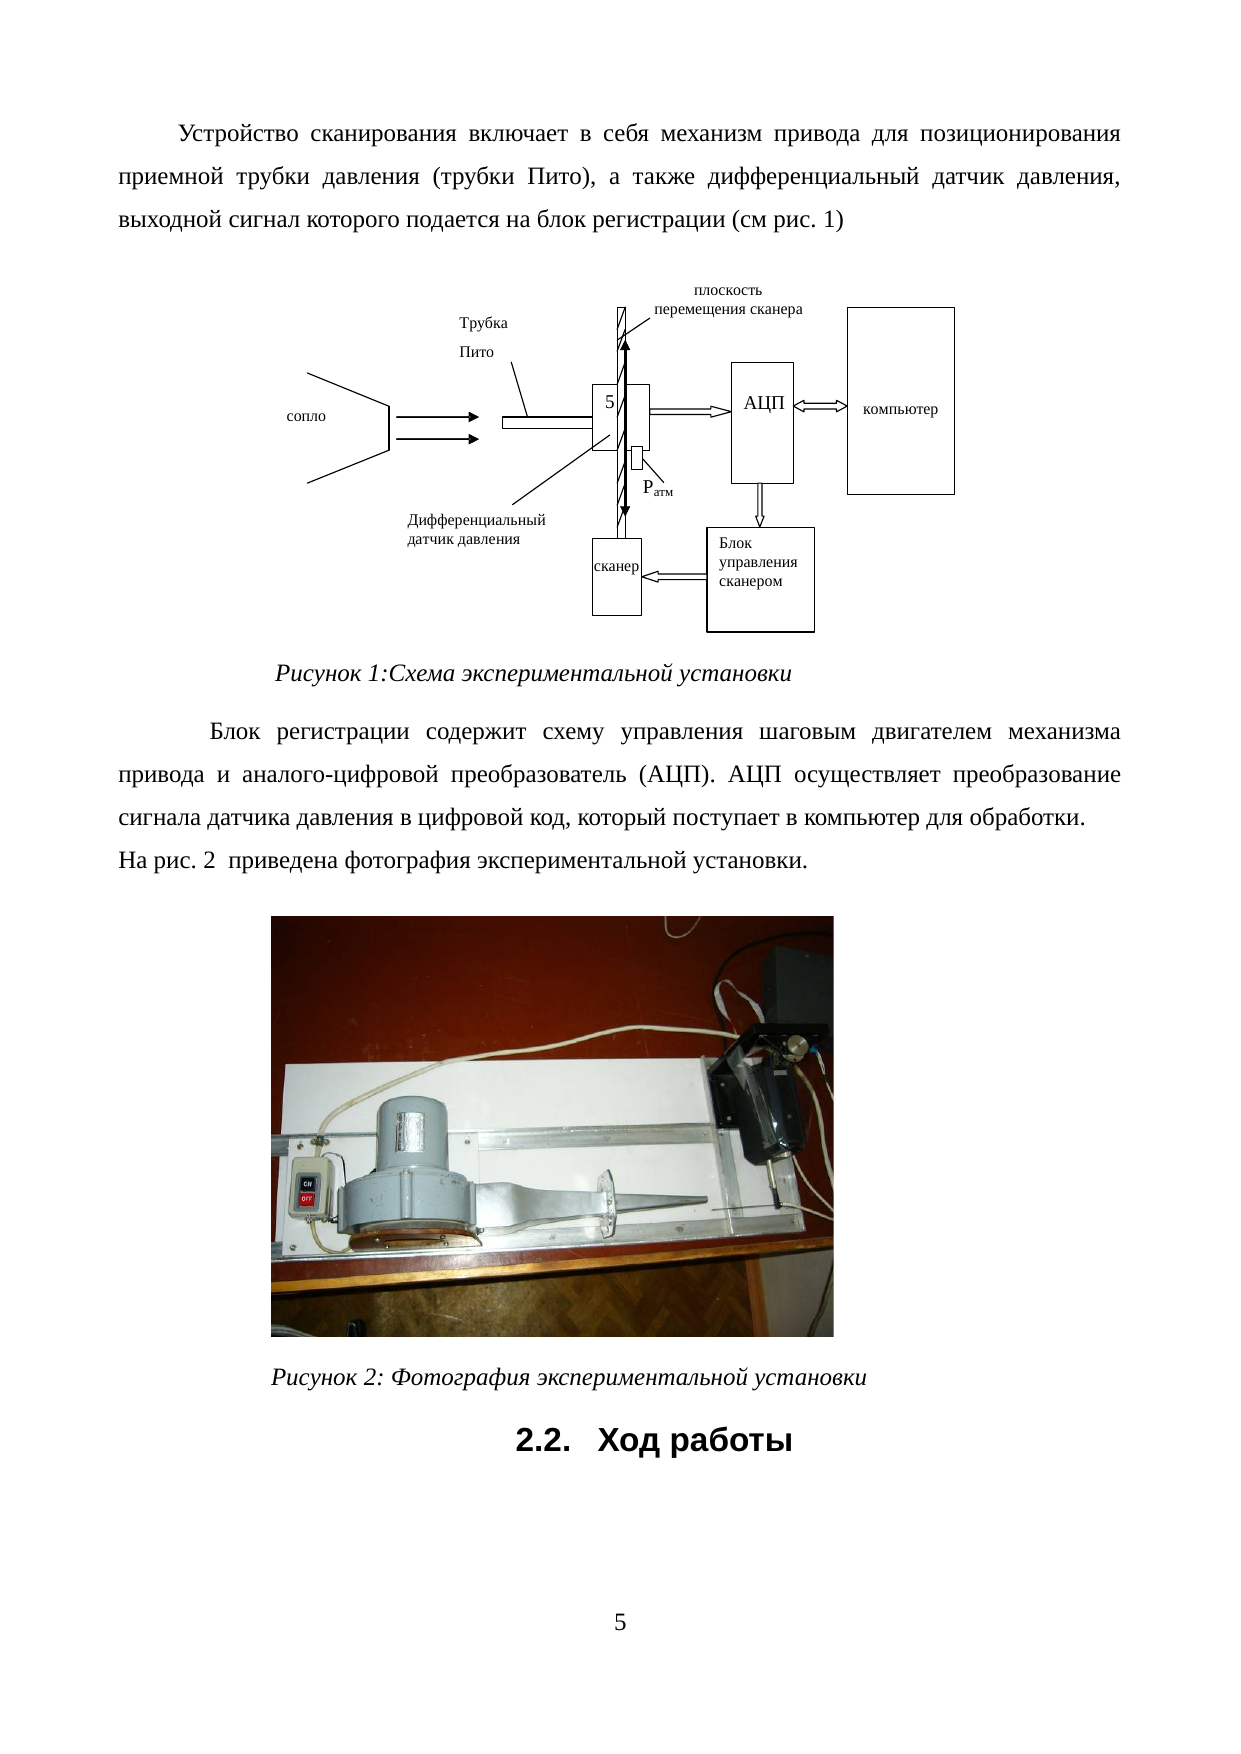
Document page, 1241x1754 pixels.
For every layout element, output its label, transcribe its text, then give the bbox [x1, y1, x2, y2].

text Блок регистрации содержит схему управления шаговым двигателем механизма привода и аналого-цифровой преобразователь (АЦП). АЦП осуществляет преобразование сигнала датчика давления в цифровой код, который поступает в компьютер для обработки. [118, 716, 1122, 831]
text Устройство сканирования включает в себя механизм привода для позиционирования приемной трубки давления (трубки Пито), а также дифференциальный датчик давления, выходной сигнал которого подается на блок регистрации (см рис. 1) [118, 118, 1122, 233]
text На рис. 2 приведена фотография экспериментальной установки. [118, 845, 1122, 874]
text Рисунок 1:Схема экспериментальной установки [275, 658, 965, 687]
picture [271, 916, 834, 1337]
text Рисунок 2: Фотография экспериментальной установки [271, 1362, 969, 1390]
subtitle Ход работы [118, 1420, 1122, 1458]
